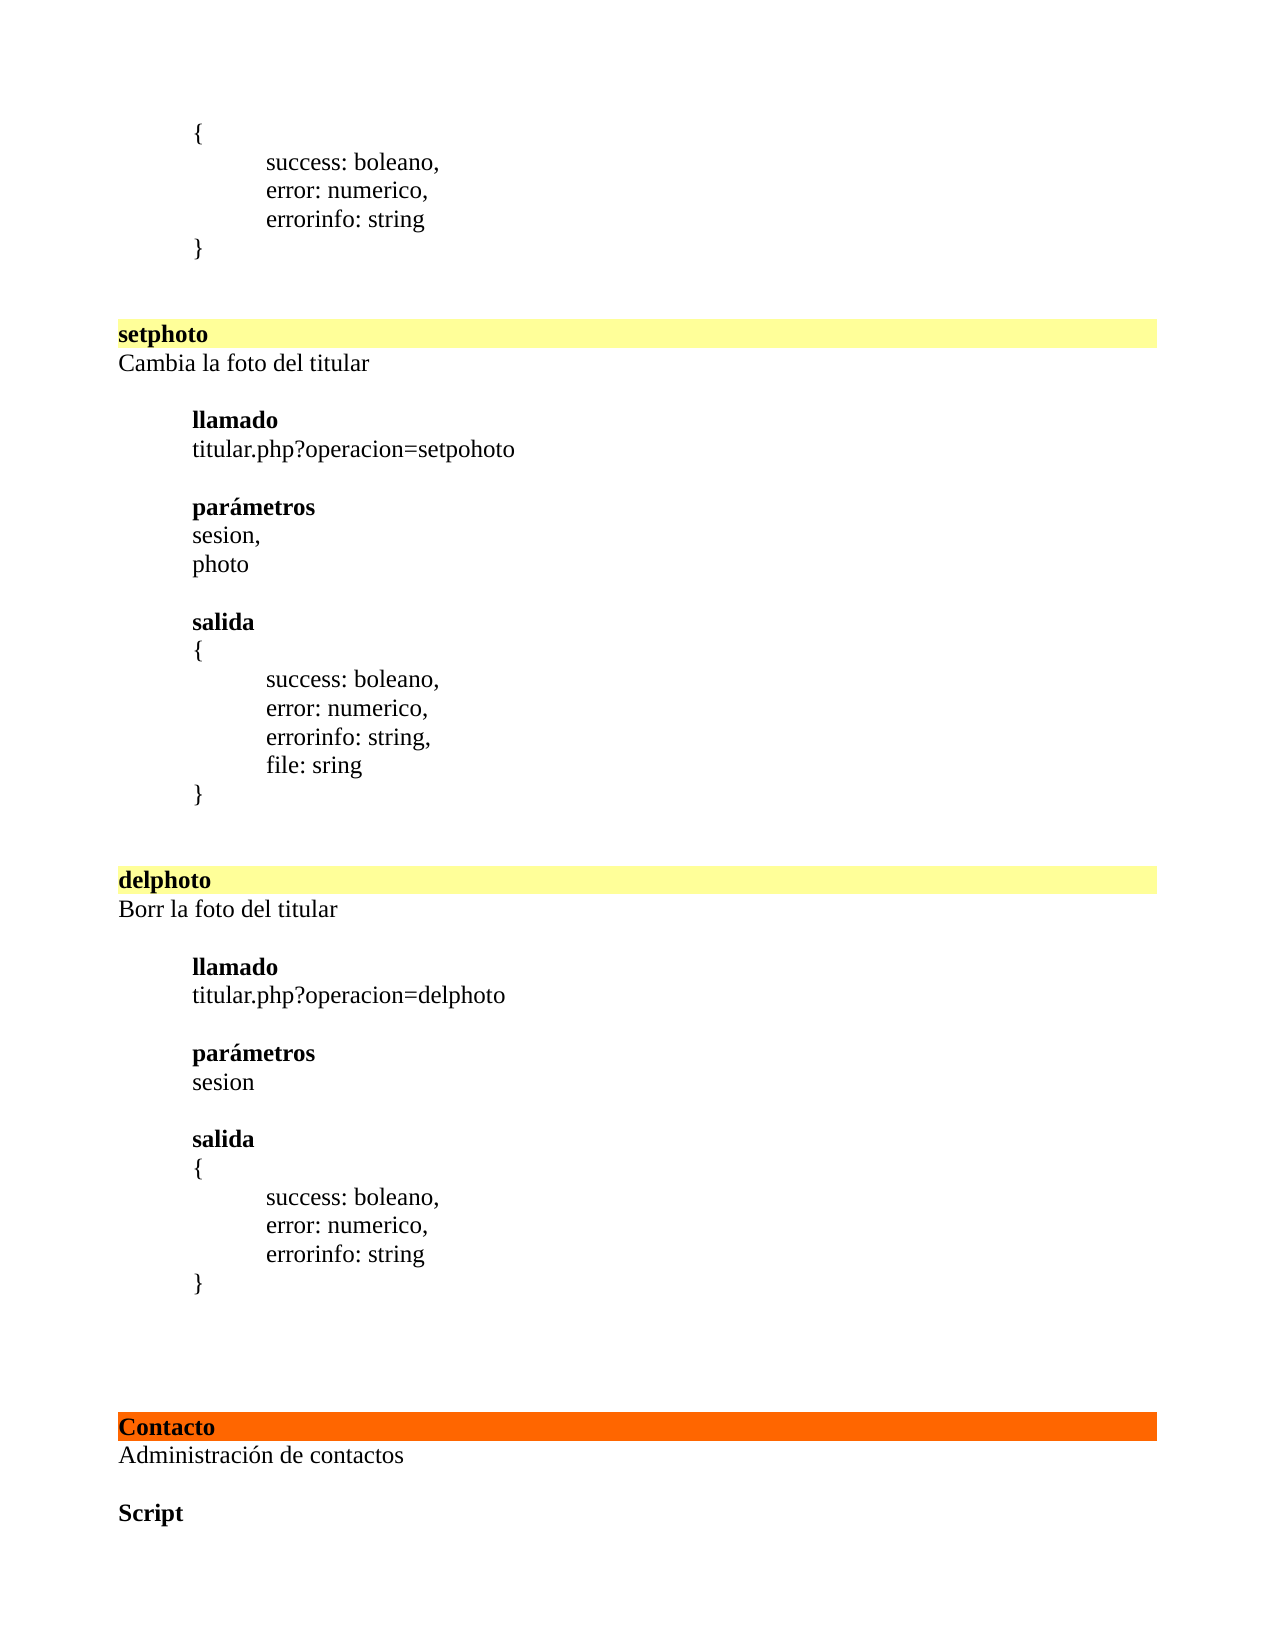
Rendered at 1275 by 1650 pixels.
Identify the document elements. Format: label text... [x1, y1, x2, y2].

text Administración de contactos [118, 1441, 1157, 1469]
text titular.php?operacion=delphoto [192, 981, 1157, 1009]
text { [192, 636, 1157, 664]
text photo [192, 549, 1157, 578]
text parámetros [192, 492, 1157, 521]
text setphoto [118, 319, 1157, 348]
text error: numerico, [192, 693, 1157, 722]
text success: boleano, [192, 147, 1157, 176]
text delphoto [118, 866, 1157, 894]
text } [192, 779, 1157, 808]
text salida [192, 1124, 1157, 1153]
text file: sring [192, 751, 1157, 779]
text { [192, 118, 1157, 147]
text Contacto [118, 1412, 1157, 1441]
text llamado [192, 952, 1157, 981]
text errorinfo: string [192, 1239, 1157, 1268]
text sesion [192, 1067, 1157, 1096]
text } [192, 1268, 1157, 1297]
text } [192, 233, 1157, 262]
text Cambia la foto del titular [118, 348, 1157, 377]
text salida [192, 607, 1157, 636]
text error: numerico, [192, 176, 1157, 204]
text llamado [192, 406, 1157, 434]
text sesion, [192, 521, 1157, 549]
text success: boleano, [192, 1182, 1157, 1211]
text errorinfo: string, [192, 722, 1157, 751]
text { [192, 1153, 1157, 1182]
text parámetros [192, 1038, 1157, 1067]
text Script [118, 1498, 1157, 1527]
text error: numerico, [192, 1211, 1157, 1239]
text success: boleano, [192, 664, 1157, 693]
text errorinfo: string [192, 204, 1157, 233]
text Borr la foto del titular [118, 894, 1157, 923]
text titular.php?operacion=setpohoto [192, 434, 1157, 463]
